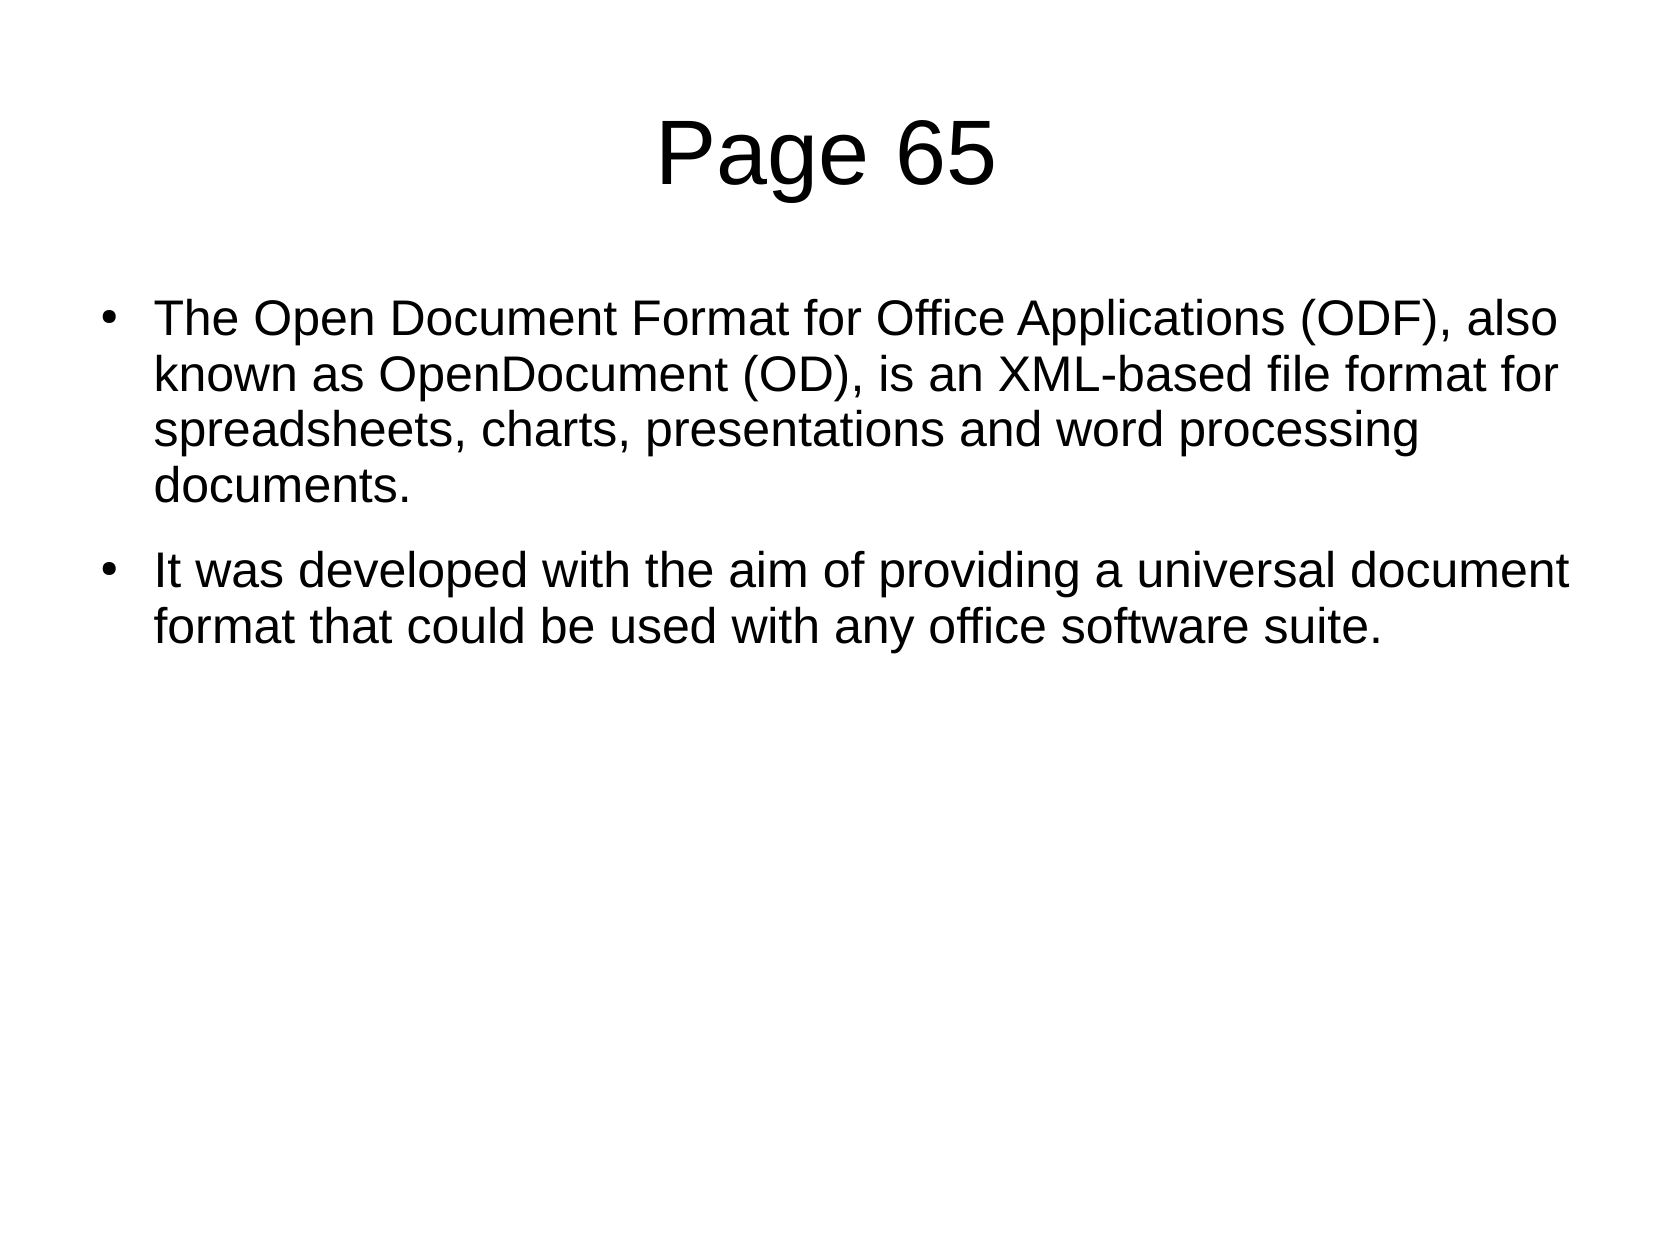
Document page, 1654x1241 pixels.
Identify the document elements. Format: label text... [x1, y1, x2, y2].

list The Open Document Format for Office Applications (ODF), also known as OpenDocument (OD), is an XML-based file format for spreadsheets, charts, presentations and word processing documents. It was developed with the aim of providing a universal document format that could be used with any office software suite. [82, 290, 1571, 1109]
title Page 65 [82, 49, 1571, 257]
